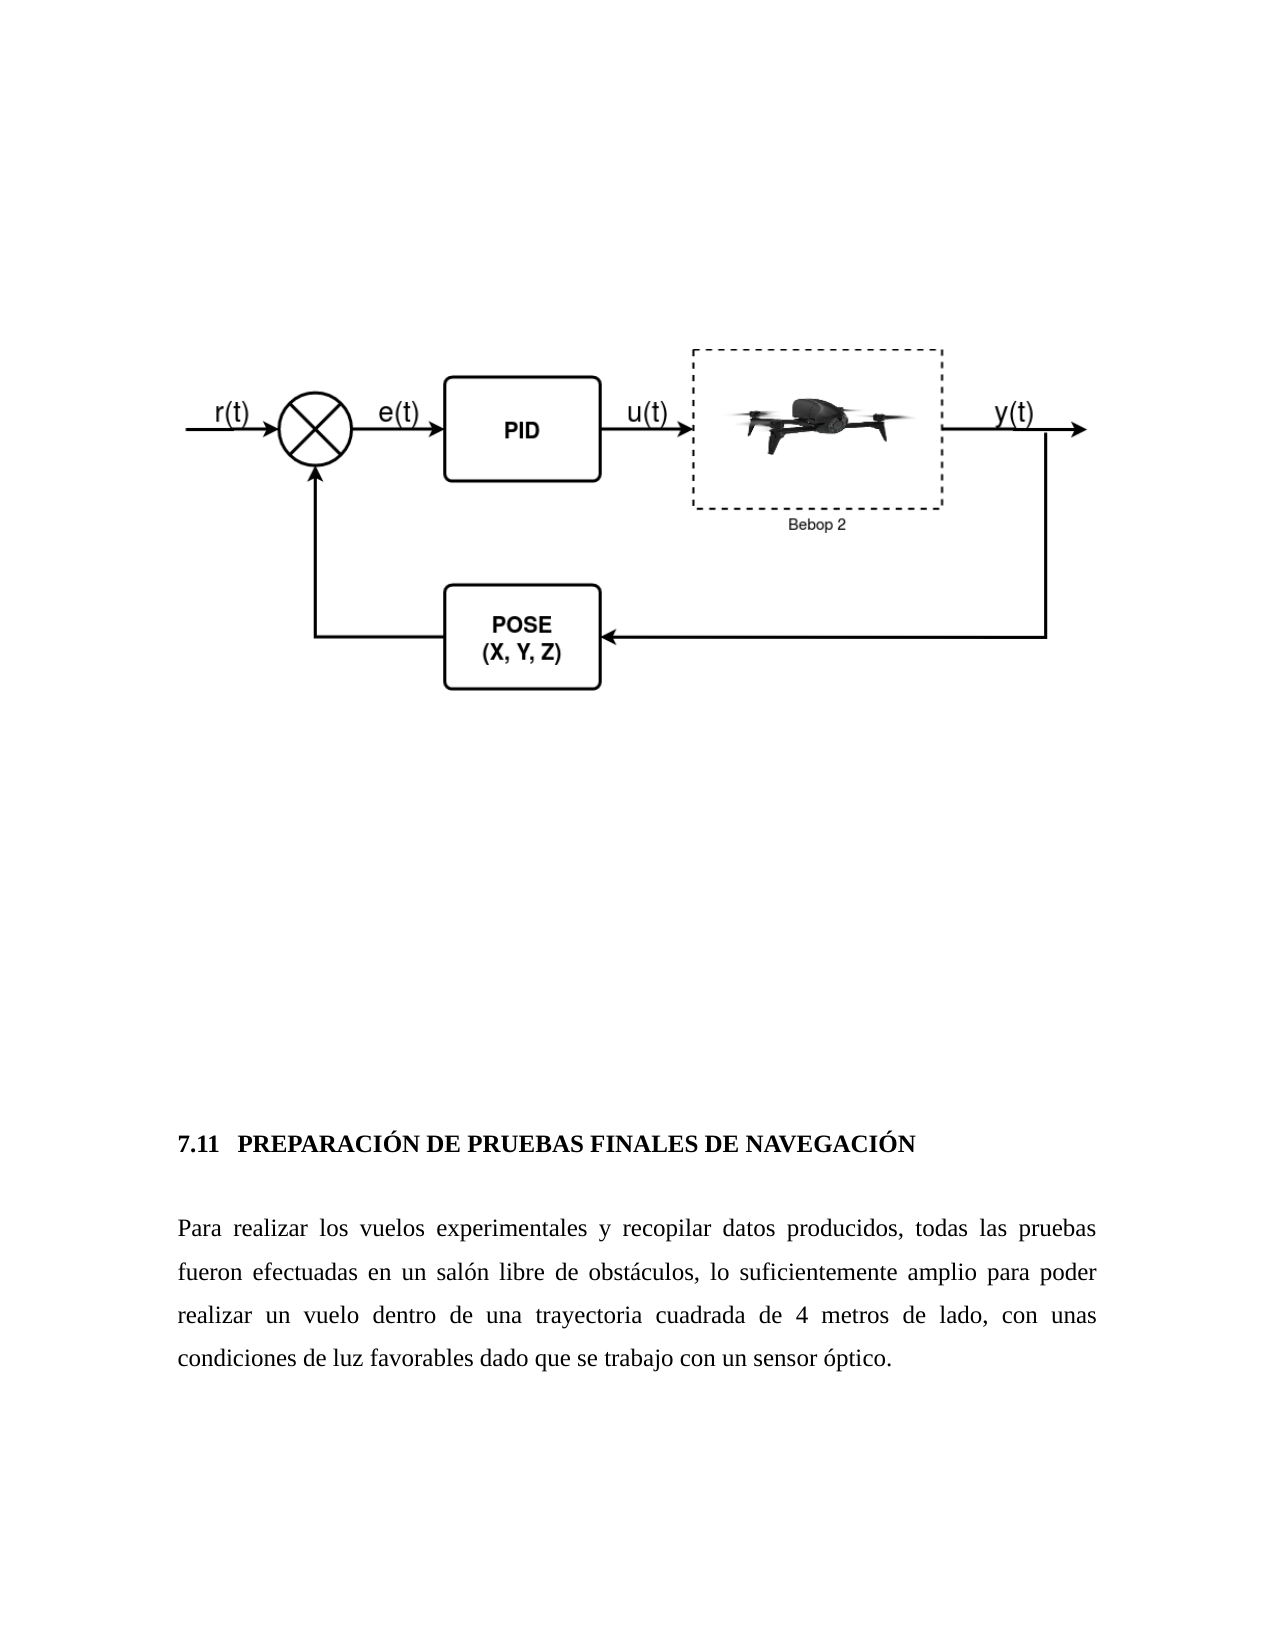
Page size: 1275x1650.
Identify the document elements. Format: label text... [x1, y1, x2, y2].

text Para realizar los vuelos experimentales y recopilar datos producidos, todas las pruebas fueron efectuadas en un salón libre de obstáculos, lo suficientemente amplio para poder realizar un vuelo dentro de una trayectoria cuadrada de 4 metros de lado, con unas condiciones de luz favorables dado que se trabajo con un sensor óptico. [177, 1213, 1098, 1372]
subtitle PREPARACIÓN DE PRUEBAS FINALES DE NAVEGACIÓN [177, 1129, 1098, 1158]
picture [177, 349, 1098, 692]
